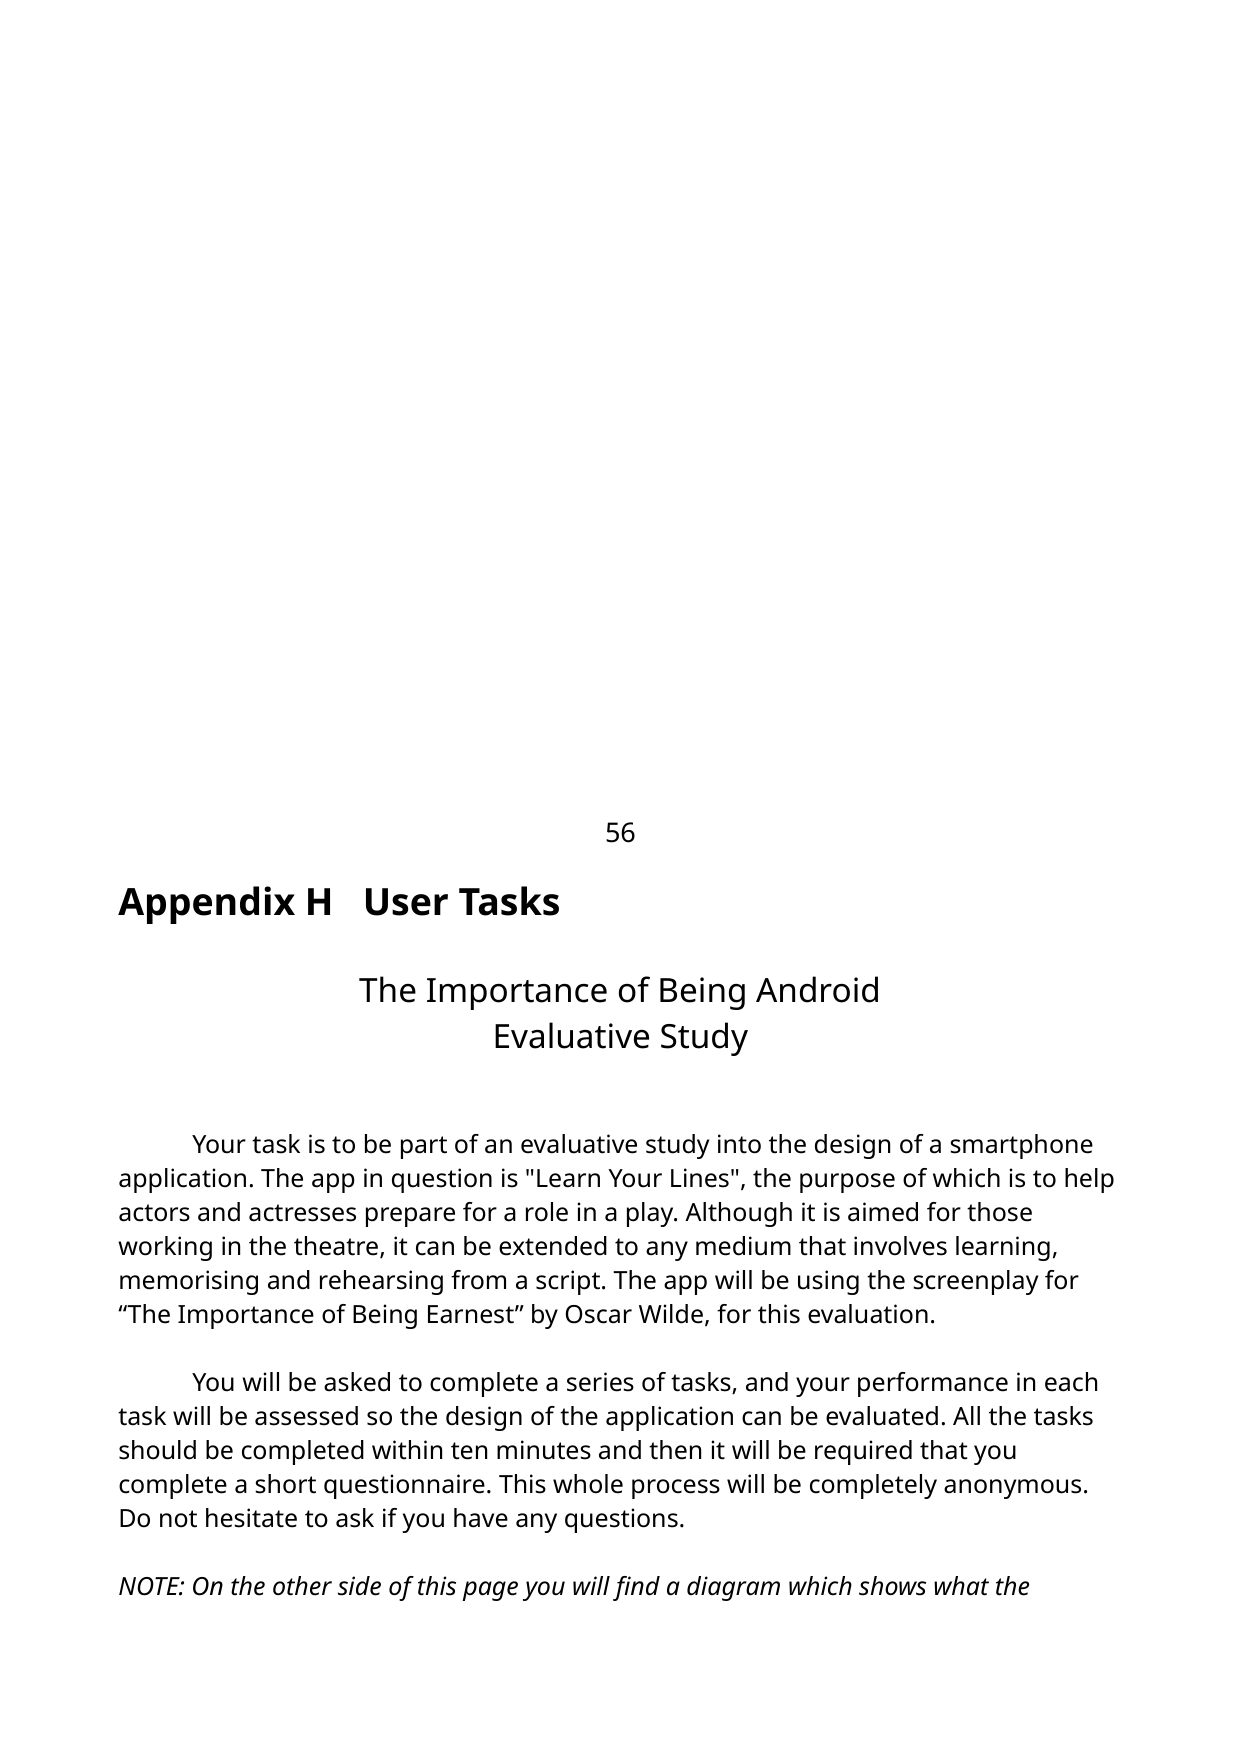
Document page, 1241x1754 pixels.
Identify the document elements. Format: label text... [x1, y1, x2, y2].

text Evaluative Study [118, 1013, 1122, 1058]
subtitle Appendix H User Tasks [118, 875, 1122, 926]
text 56 [118, 813, 1122, 850]
text You will be asked to complete a series of tasks, and your performance in each task will be assessed so the design of the application can be evaluated. All the tasks should be completed within ten minutes and then it will be required that you complete a short questionnaire. This whole process will be completely anonymous. Do not hesitate to ask if you have any questions. [118, 1365, 1122, 1535]
text NOTE: On the other side of this page you will find a diagram which shows what the [118, 1569, 1122, 1603]
text Your task is to be part of an evaluative study into the design of a smartphone application. The app in question is "Learn Your Lines", the purpose of which is to help actors and actresses prepare for a role in a play. Although it is aimed for those working in the theatre, it can be extended to any medium that involves learning, memorising and rehearsing from a script. The app will be using the screenplay for “The Importance of Being Earnest” by Oscar Wilde, for this evaluation. [118, 1126, 1122, 1331]
text The Importance of Being Android [118, 967, 1122, 1013]
